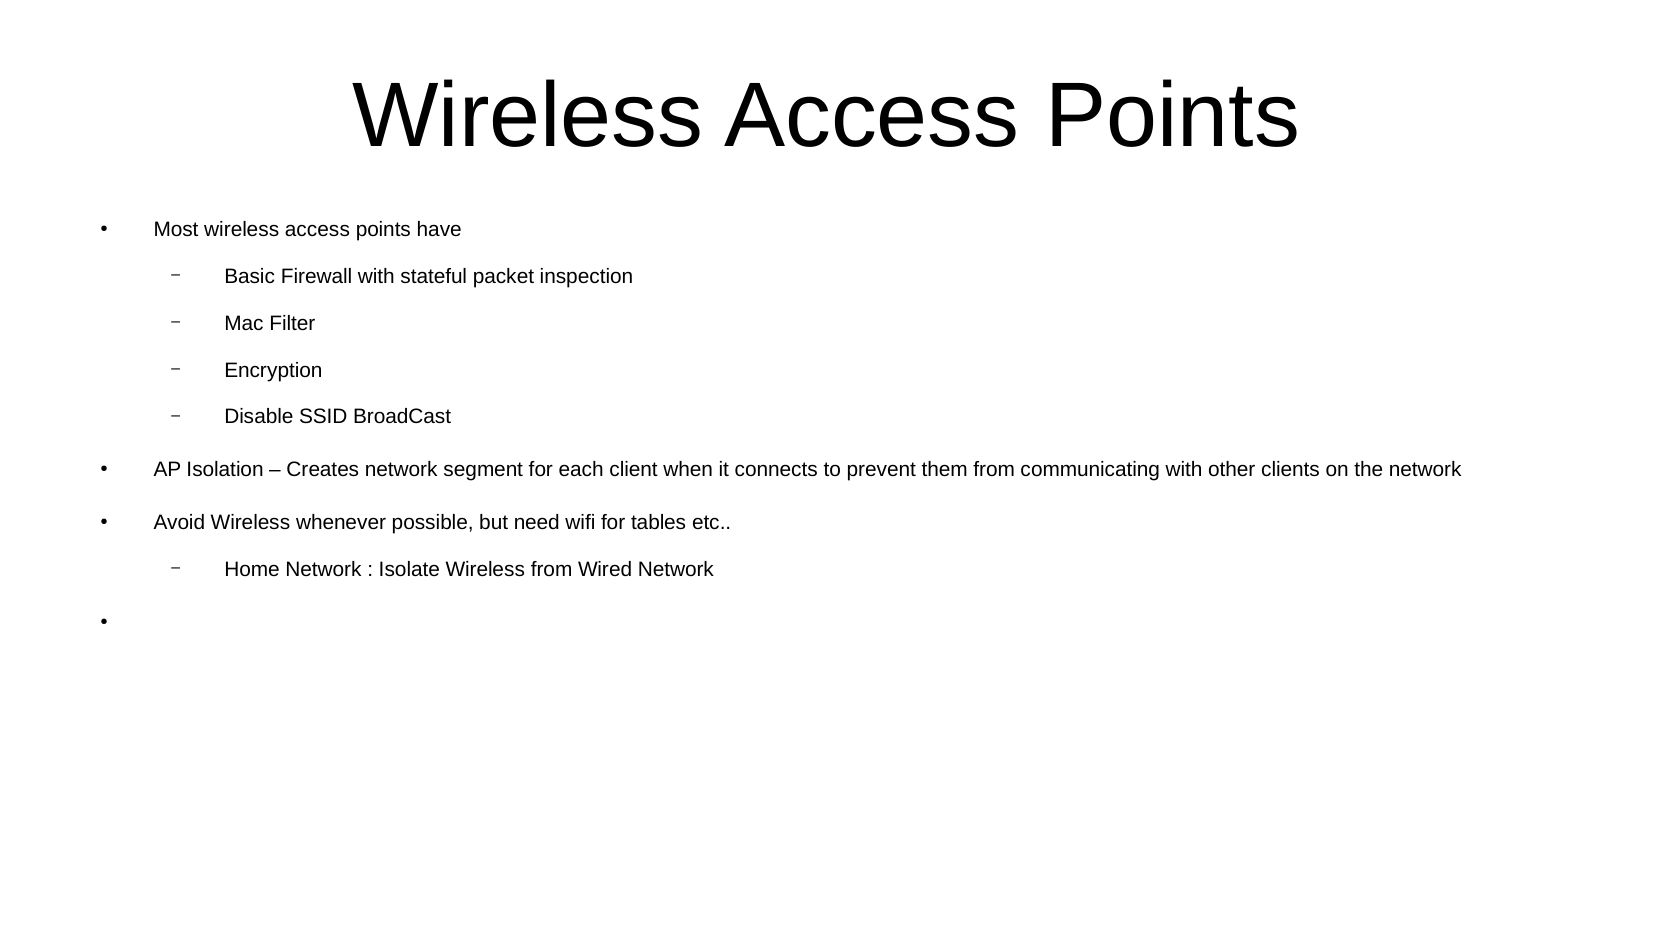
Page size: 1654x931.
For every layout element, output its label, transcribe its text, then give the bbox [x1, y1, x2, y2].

list Most wireless access points have Basic Firewall with stateful packet inspection Mac Filter Encryption Disable SSID BroadCast AP Isolation – Creates network segment for each client when it connects to prevent them from communicating with other clients on the network Avoid Wireless whenever possible, but need wifi for tables etc.. Home Network : Isolate Wireless from Wired Network [82, 217, 1576, 916]
title Wireless Access Points [82, 37, 1571, 193]
